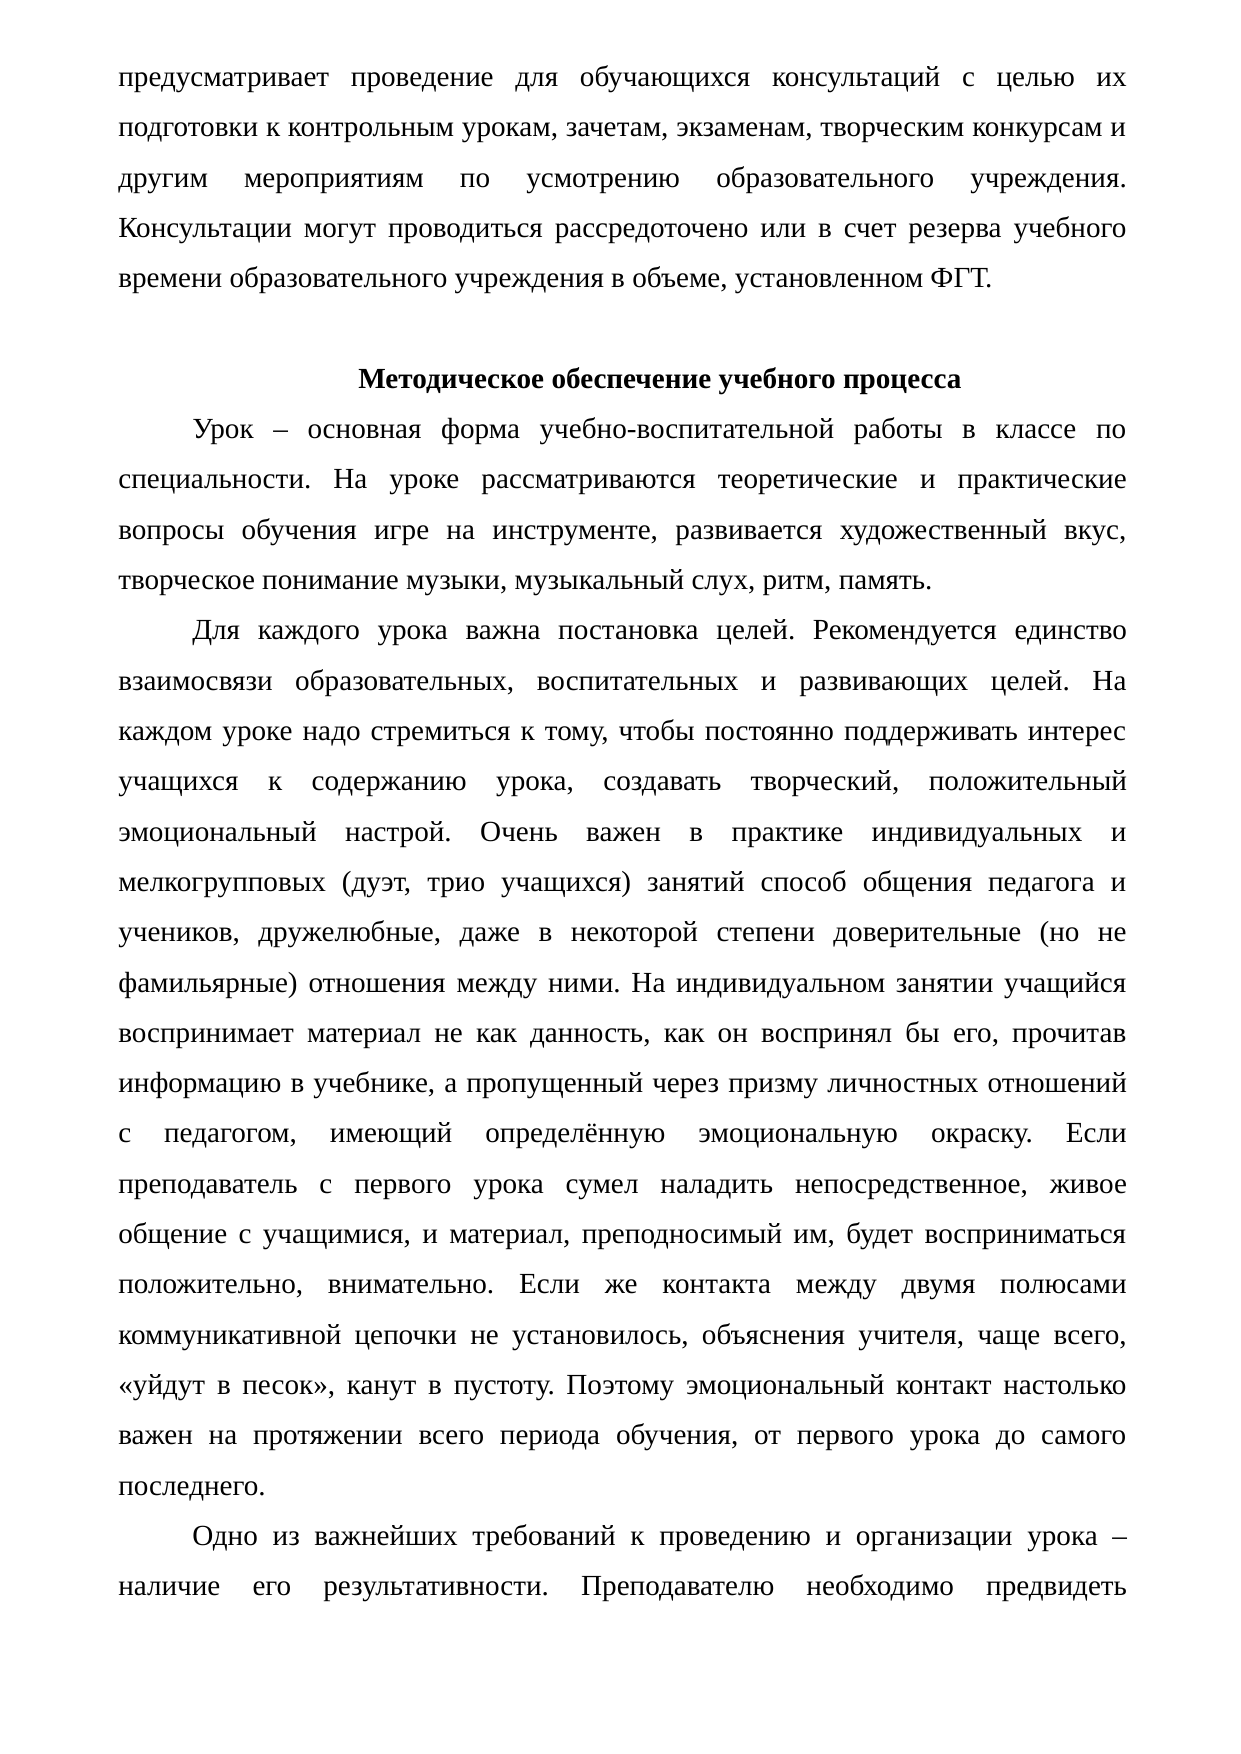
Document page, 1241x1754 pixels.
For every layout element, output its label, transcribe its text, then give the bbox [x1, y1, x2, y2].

text предусматривает проведение для обучающихся консультаций с целью их подготовки к контрольным урокам, зачетам, экзаменам, творческим конкурсам и другим мероприятиям по усмотрению образовательного учреждения. Консультации могут проводиться рассредоточено или в счет резерва учебного времени образовательного учреждения в объеме, установленном ФГТ. [118, 59, 1128, 294]
text Урок – основная форма учебно-воспитательной работы в классе по специальности. На уроке рассматриваются теоретические и практические вопросы обучения игре на инструменте, развивается художественный вкус, творческое понимание музыки, музыкальный слух, ритм, память. [118, 411, 1128, 596]
text Методическое обеспечение учебного процесса [118, 361, 1128, 394]
text Для каждого урока важна постановка целей. Рекомендуется единство взаимосвязи образовательных, воспитательных и развивающих целей. На каждом уроке надо стремиться к тому, чтобы постоянно поддерживать интерес учащихся к содержанию урока, создавать творческий, положительный эмоциональный настрой. Очень важен в практике индивидуальных и мелкогрупповых (дуэт, трио учащихся) занятий способ общения педагога и учеников, дружелюбные, даже в некоторой степени доверительные (но не фамильярные) отношения между ними. На индивидуальном занятии учащийся воспринимает материал не как данность, как он воспринял бы его, прочитав информацию в учебнике, а пропущенный через призму личностных отношений с педагогом, имеющий определённую эмоциональную окраску. Если преподаватель с первого урока сумел наладить непосредственное, живое общение с учащимися, и материал, преподносимый им, будет восприниматься положительно, внимательно. Если же контакта между двумя полюсами коммуникативной цепочки не установилось, объяснения учителя, чаще всего, «уйдут в песок», канут в пустоту. Поэтому эмоциональный контакт настолько важен на протяжении всего периода обучения, от первого урока до самого последнего. [118, 612, 1128, 1501]
text Одно из важнейших требований к проведению и организации урока – наличие его результативности. Преподавателю необходимо предвидеть [118, 1518, 1128, 1602]
